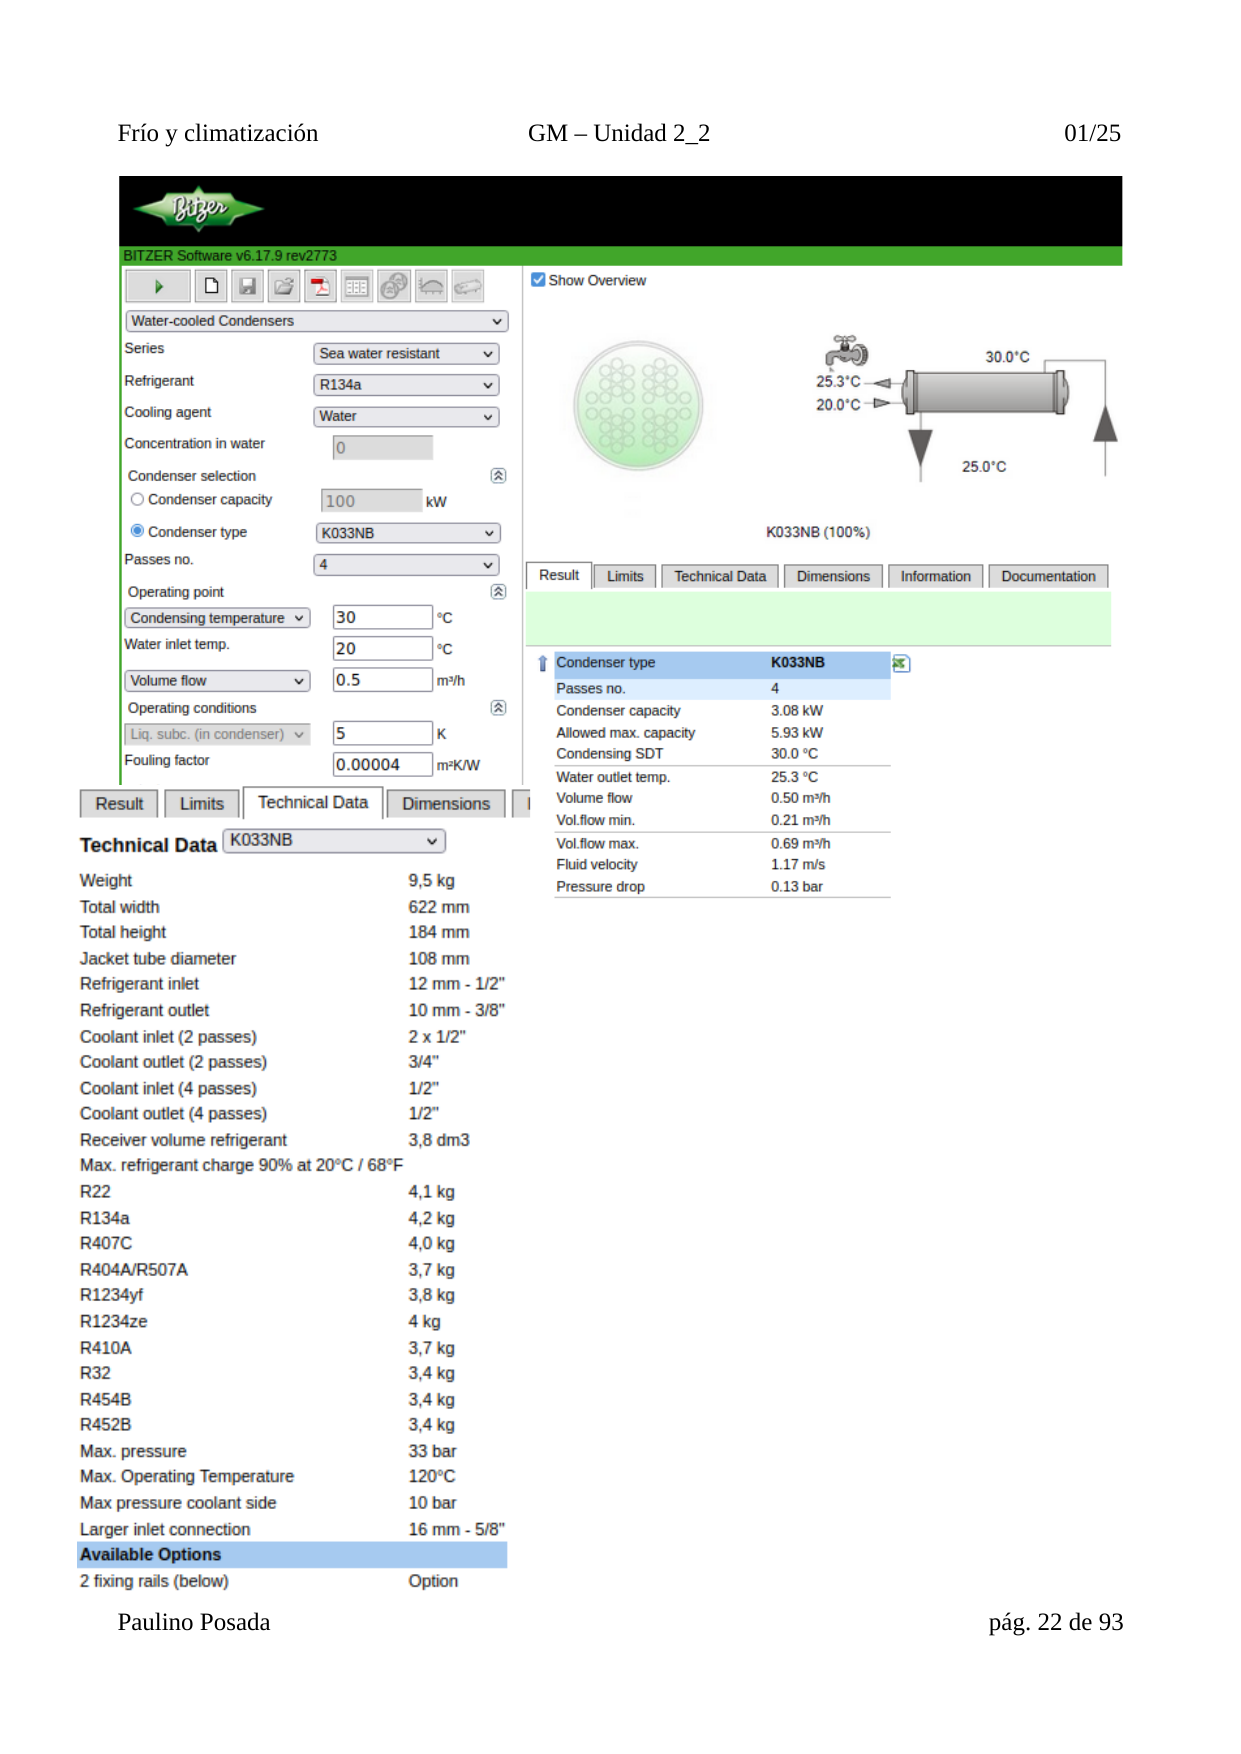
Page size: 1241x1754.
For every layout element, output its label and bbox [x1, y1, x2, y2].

picture [77, 176, 1123, 1595]
